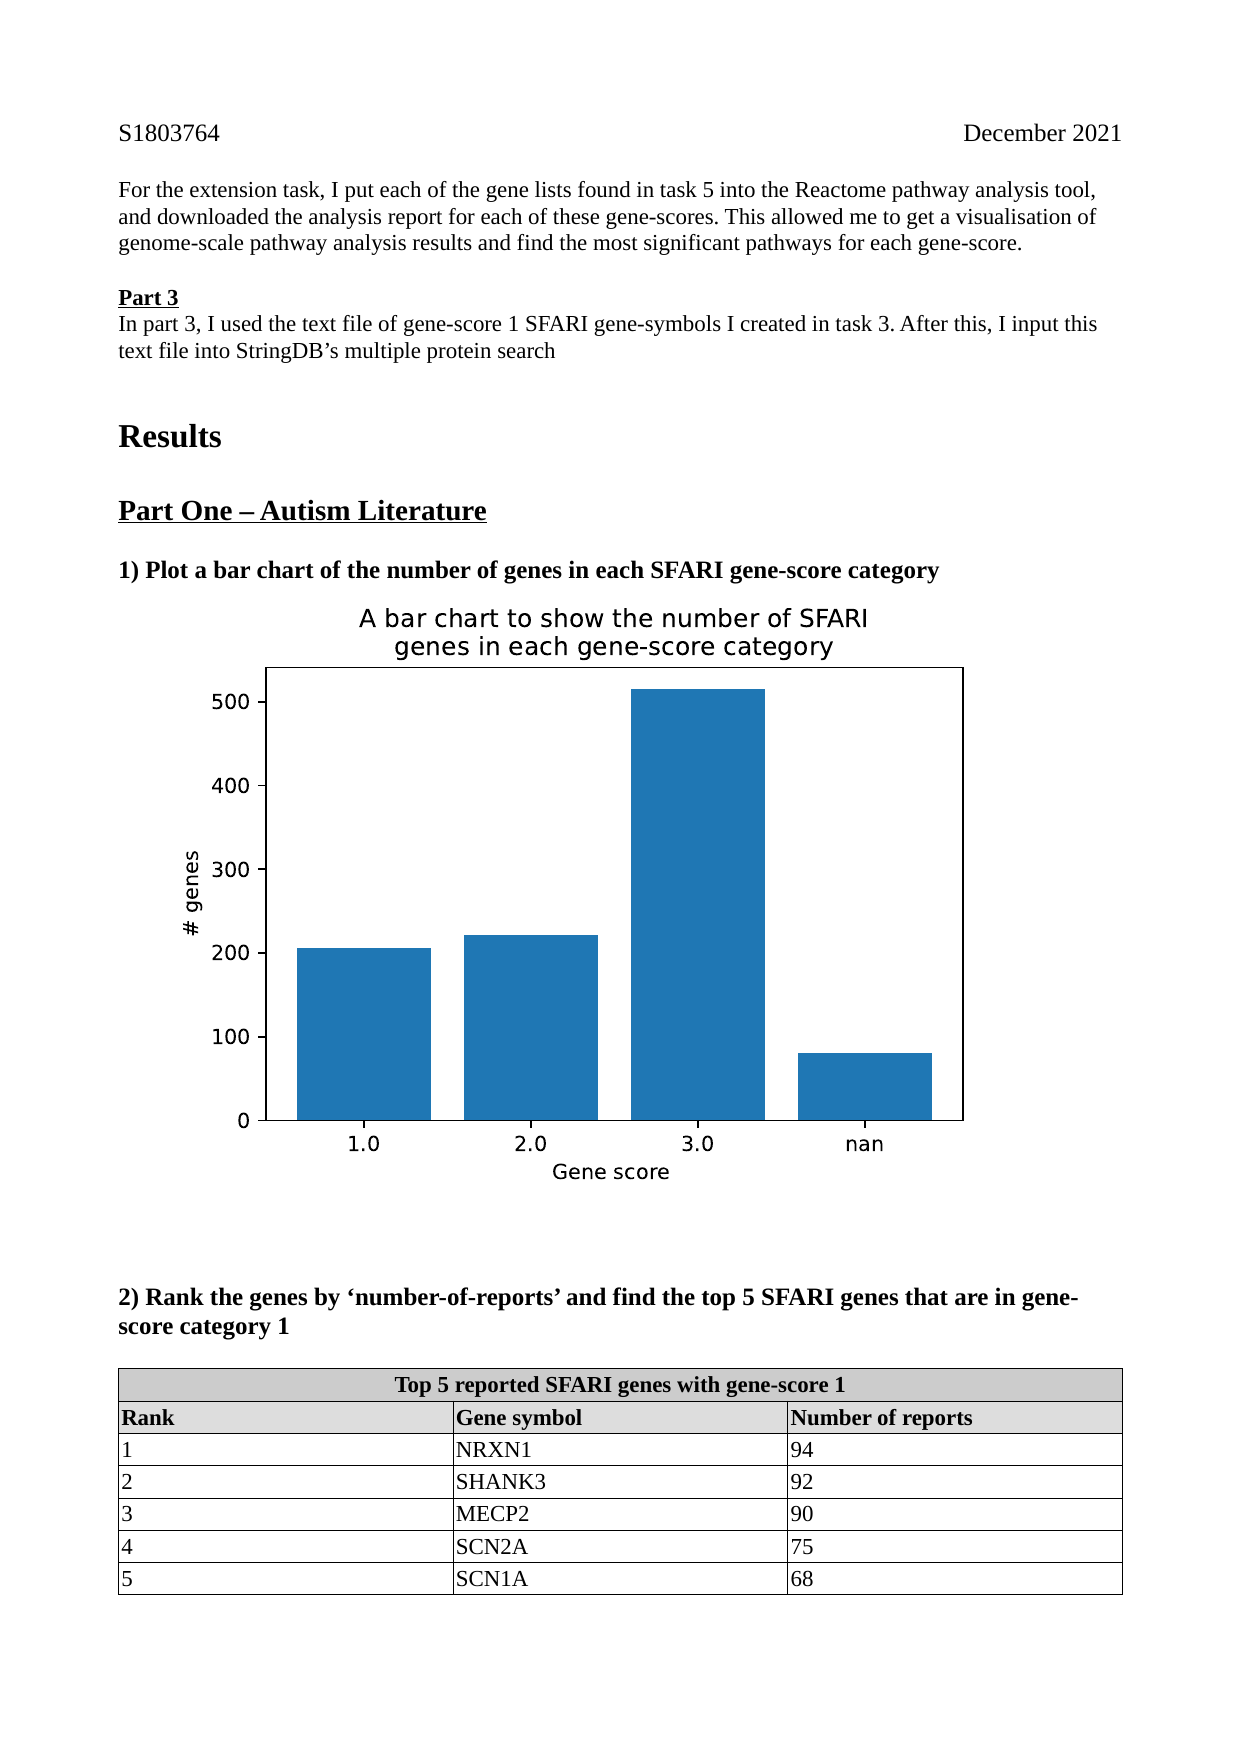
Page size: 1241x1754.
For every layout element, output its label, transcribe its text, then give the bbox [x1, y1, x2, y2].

table_header Top 5 reported SFARI genes with gene-score 1 [119, 1369, 1122, 1401]
table_cell 94 [788, 1434, 1122, 1465]
text For the extension task, I put each of the gene lists found in task 5 into the Reactome pathway analysis tool, and downloaded the analysis report for each of these gene-scores. This allowed me to get a visualisation of genome-scale pathway analysis results and find the most significant pathways for each gene-score. [118, 176, 1122, 284]
text 1) Plot a bar chart of the number of genes in each SFARI gene-score category [118, 555, 1122, 1224]
table_cell Rank [119, 1402, 453, 1433]
table_cell Gene symbol [454, 1402, 787, 1433]
table_cell 5 [119, 1563, 453, 1594]
table_cell 90 [788, 1499, 1122, 1530]
table_cell 68 [788, 1563, 1122, 1594]
text Part 3 In part 3, I used the text file of gene-score 1 SFARI gene-symbols I created in task 3. After this, I input this text file into StringDB’s multiple protein search [118, 284, 1122, 363]
text Results Part One – Autism Literature [118, 416, 1122, 555]
table_cell Number of reports [788, 1402, 1122, 1433]
text 2) Rank the genes by ‘number-of-reports’ and find the top 5 SFARI genes that are in gene-score category 1 [118, 1282, 1122, 1368]
table_cell SCN1A [454, 1563, 787, 1594]
table_cell NRXN1 [454, 1434, 787, 1465]
table_cell 3 [119, 1499, 453, 1530]
table_cell 2 [119, 1466, 453, 1497]
table_cell 4 [119, 1531, 453, 1562]
table_cell SHANK3 [454, 1466, 787, 1497]
table_cell 92 [788, 1466, 1122, 1497]
table_cell 1 [119, 1434, 453, 1465]
table_cell MECP2 [454, 1499, 787, 1530]
table_cell 75 [788, 1531, 1122, 1562]
table_cell SCN2A [454, 1531, 787, 1562]
